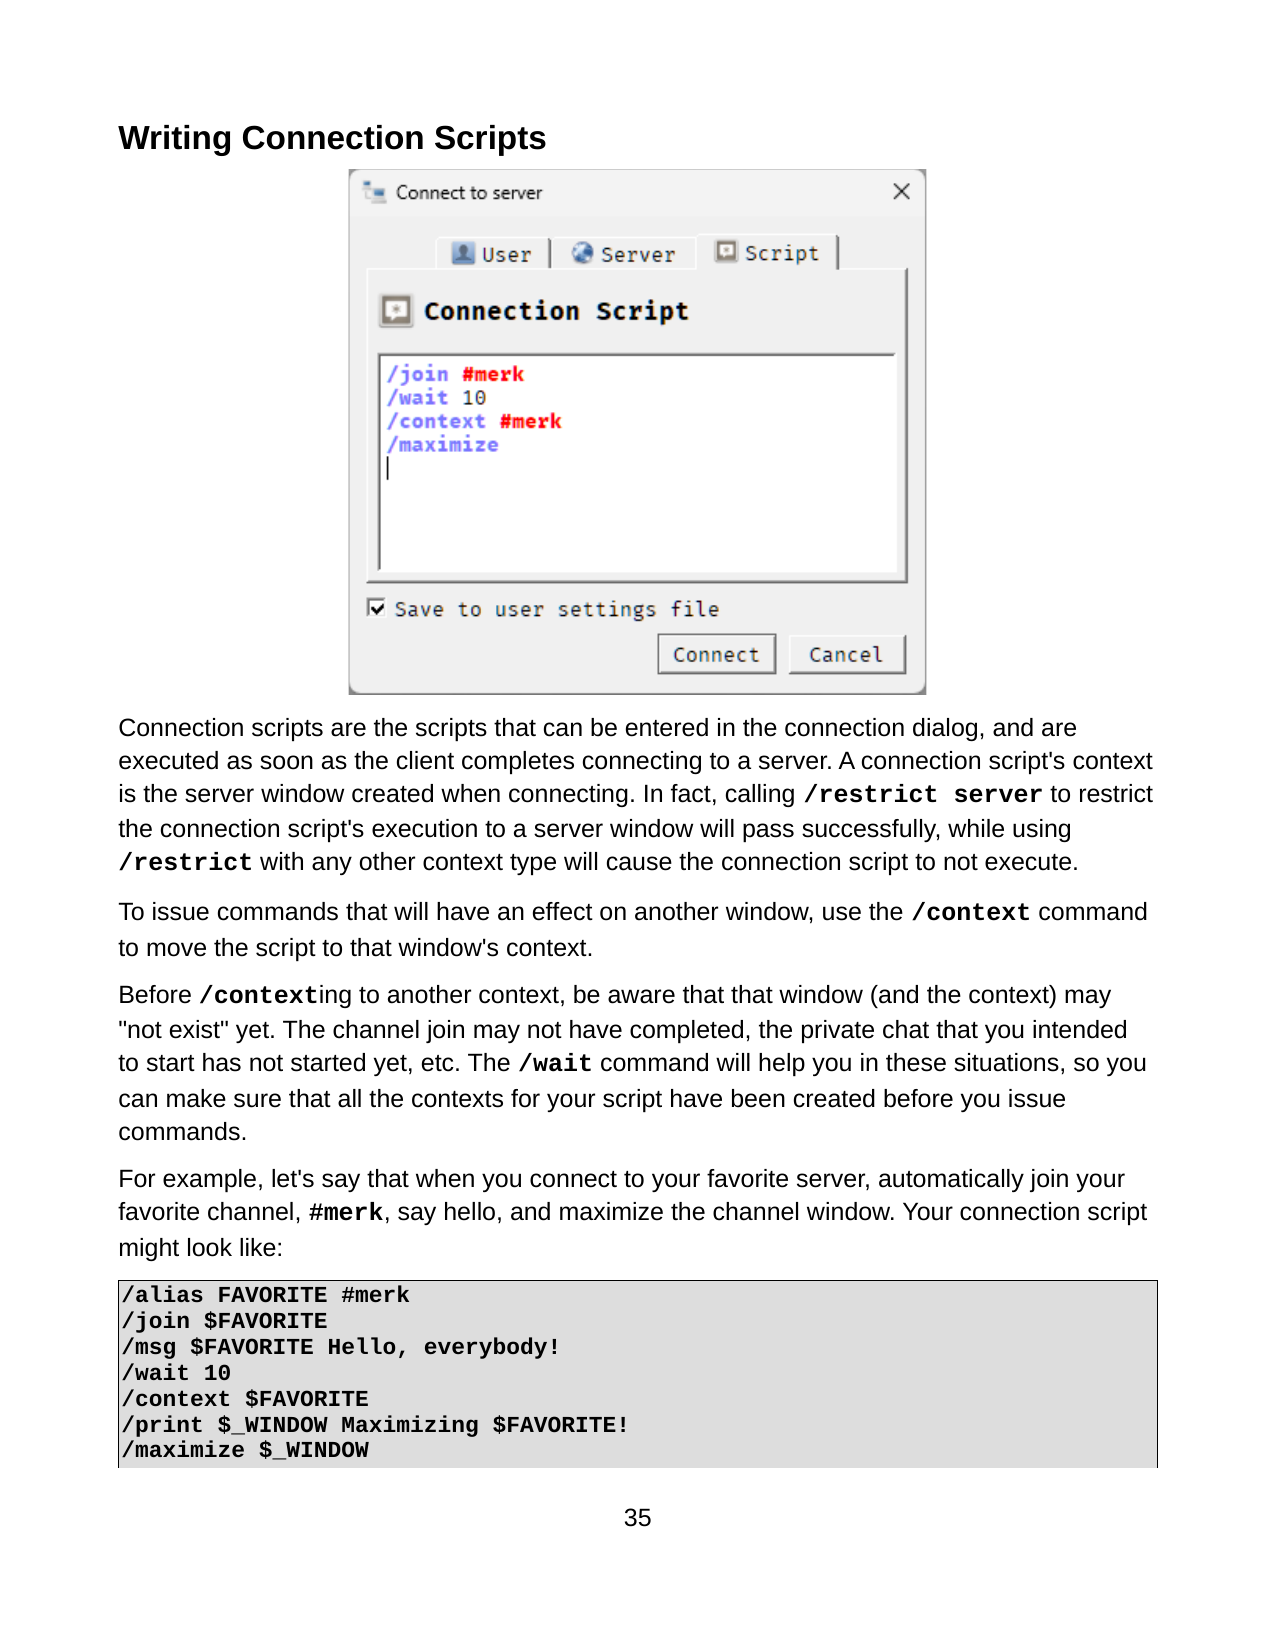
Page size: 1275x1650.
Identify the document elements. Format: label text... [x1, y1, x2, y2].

picture [348, 169, 927, 695]
table_header /alias FAVORITE #merk /join $FAVORITE /msg $FAVORITE Hello, everybody! /wait 10 /context $FAVORITE /print $_WINDOW Maximizing $FAVORITE! /maximize $_WINDOW [119, 1281, 1157, 1468]
text To issue commands that will have an effect on another window, use the /context command to move the script to that window's context. [118, 897, 1157, 961]
text For example, let's say that when you connect to your favorite server, automatically join your favorite channel, #merk, say hello, and maximize the channel window. Your connection script might look like: [118, 1164, 1157, 1261]
text Before /contexting to another context, be aware that that window (and the context) may "not exist" yet. The channel join may not have completed, the private chat that you intended to start has not started yet, etc. The /wait command will help you in these situations, so you can make sure that all the contexts for your script have been created before you issue commands. [118, 980, 1157, 1145]
subtitle Writing Connection Scripts [118, 118, 1157, 157]
text Connection scripts are the scripts that can be entered in the connection dialog, and are executed as soon as the client completes connecting to a server. A connection script's context is the server window created when connecting. In fact, calling /restrict server to restrict the connection script's execution to a server window will pass successfully, while using /restrict with any other context type will cause the connection script to not execute. [118, 713, 1157, 878]
